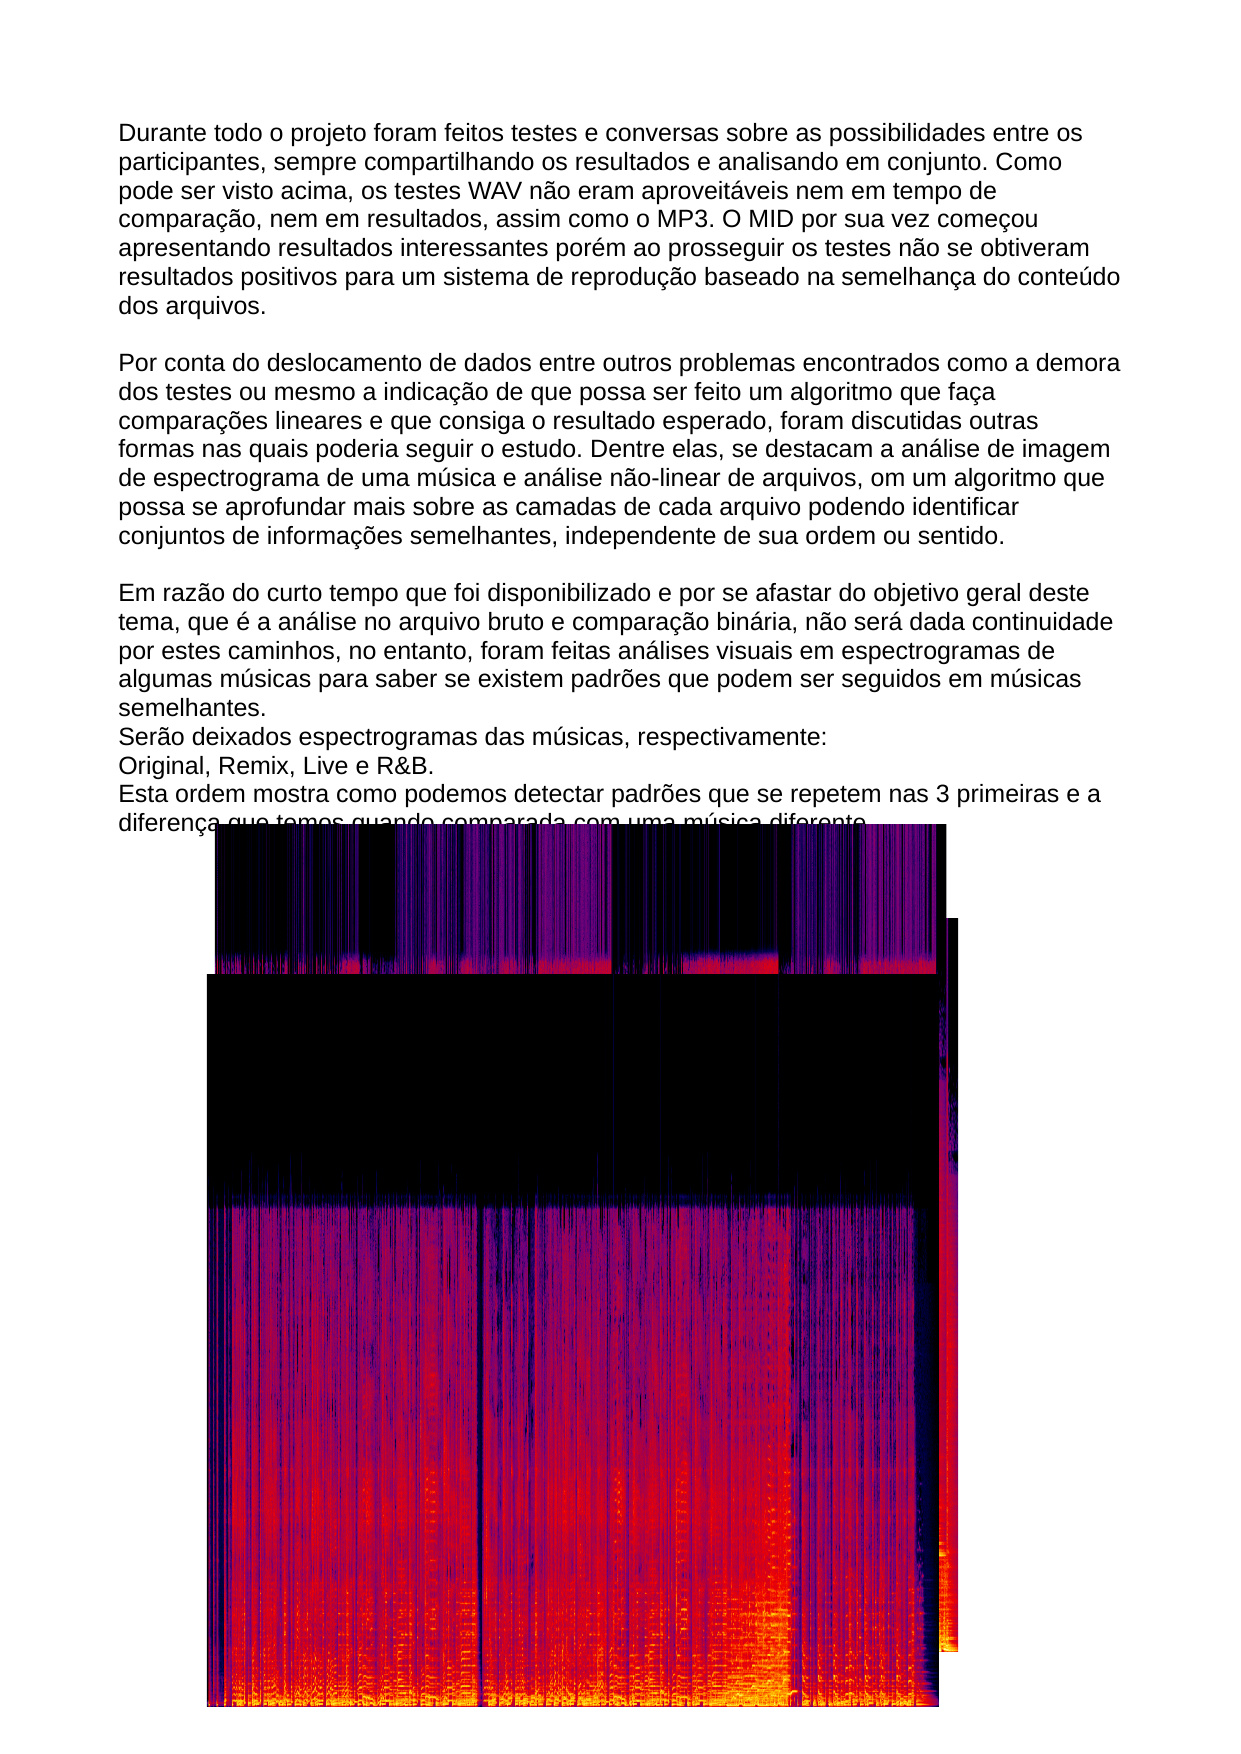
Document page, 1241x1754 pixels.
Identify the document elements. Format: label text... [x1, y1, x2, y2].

picture [206, 824, 959, 1707]
text Original, Remix, Live e R&B. [118, 751, 1122, 779]
text Durante todo o projeto foram feitos testes e conversas sobre as possibilidades entre os participantes, sempre compartilhando os resultados e analisando em conjunto. Como pode ser visto acima, os testes WAV não eram aproveitáveis nem em tempo de comparação, nem em resultados, assim como o MP3. O MID por sua vez começou apresentando resultados interessantes porém ao prosseguir os testes não se obtiveram resultados positivos para um sistema de reprodução baseado na semelhança do conteúdo dos arquivos. [118, 118, 1122, 319]
text Em razão do curto tempo que foi disponibilizado e por se afastar do objetivo geral deste tema, que é a análise no arquivo bruto e comparação binária, não será dada continuidade por estes caminhos, no entanto, foram feitas análises visuais em espectrogramas de algumas músicas para saber se existem padrões que podem ser seguidos em músicas semelhantes. [118, 578, 1122, 722]
text Esta ordem mostra como podemos detectar padrões que se repetem nas 3 primeiras e a diferença que temos quando comparada com uma música diferente. [118, 779, 1122, 837]
text Serão deixados espectrogramas das músicas, respectivamente: [118, 722, 1122, 751]
text Por conta do deslocamento de dados entre outros problemas encontrados como a demora dos testes ou mesmo a indicação de que possa ser feito um algoritmo que faça comparações lineares e que consiga o resultado esperado, foram discutidas outras formas nas quais poderia seguir o estudo. Dentre elas, se destacam a análise de imagem de espectrograma de uma música e análise não-linear de arquivos, om um algoritmo que possa se aprofundar mais sobre as camadas de cada arquivo podendo identificar conjuntos de informações semelhantes, independente de sua ordem ou sentido. [118, 348, 1122, 549]
